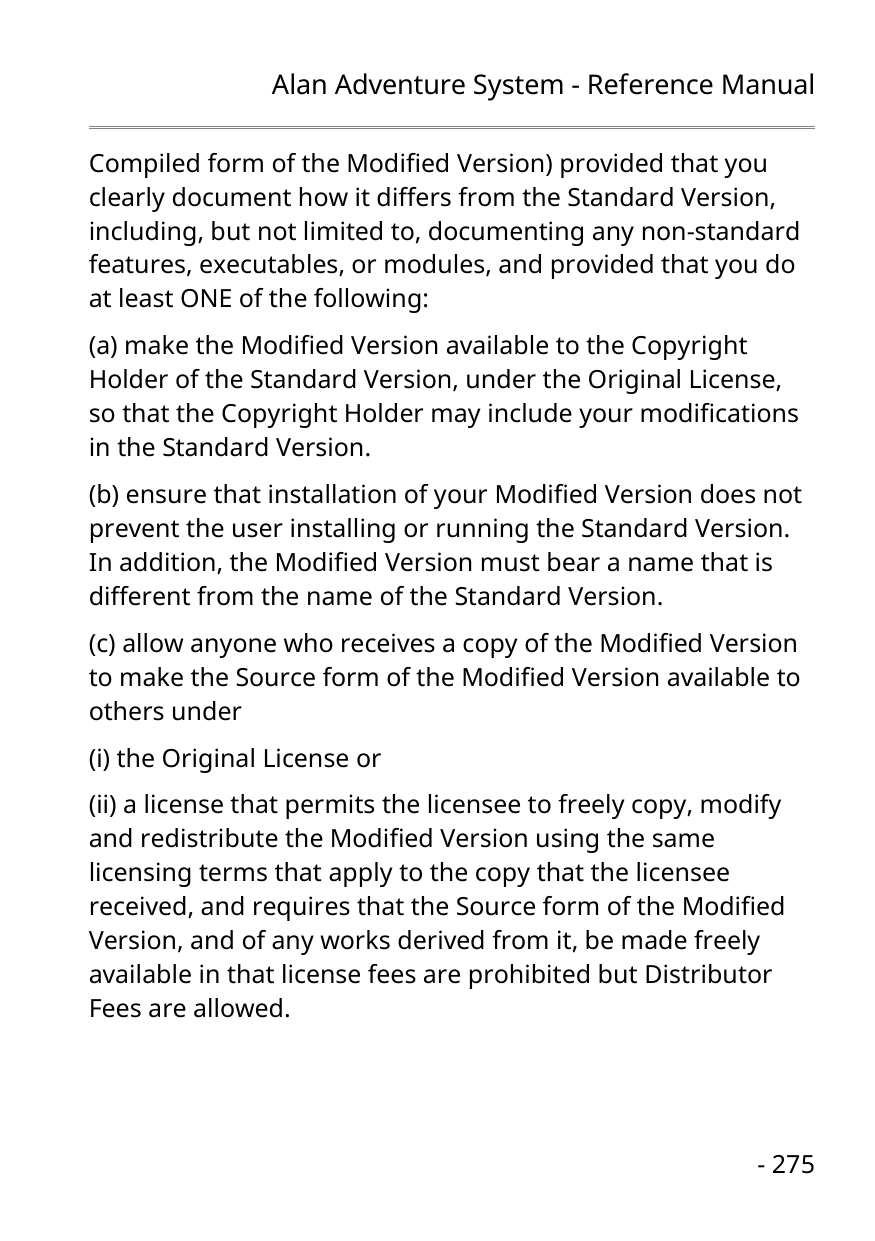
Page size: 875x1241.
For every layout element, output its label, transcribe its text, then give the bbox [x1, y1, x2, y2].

text (i) the Original License or [88, 741, 815, 774]
text (ii) a license that permits the licensee to freely copy, modify and redistribute the Modified Version using the same licensing terms that apply to the copy that the licensee received, and requires that the Source form of the Modified Version, and of any works derived from it, be made freely available in that license fees are prohibited but Distributor Fees are allowed. [88, 787, 815, 1025]
text Compiled form of the Modified Version) provided that you clearly document how it differs from the Standard Version, including, but not limited to, documenting any non-standard features, executables, or modules, and provided that you do at least ONE of the following: [88, 146, 815, 315]
text (b) ensure that installation of your Modified Version does not prevent the user installing or running the Standard Version. In addition, the Modified Version must bear a name that is different from the name of the Standard Version. [88, 477, 815, 613]
text (c) allow anyone who receives a copy of the Modified Version to make the Source form of the Modified Version available to others under [88, 626, 815, 728]
text (a) make the Modified Version available to the Copyright Holder of the Standard Version, under the Original License, so that the Copyright Holder may include your modifications in the Standard Version. [88, 328, 815, 464]
